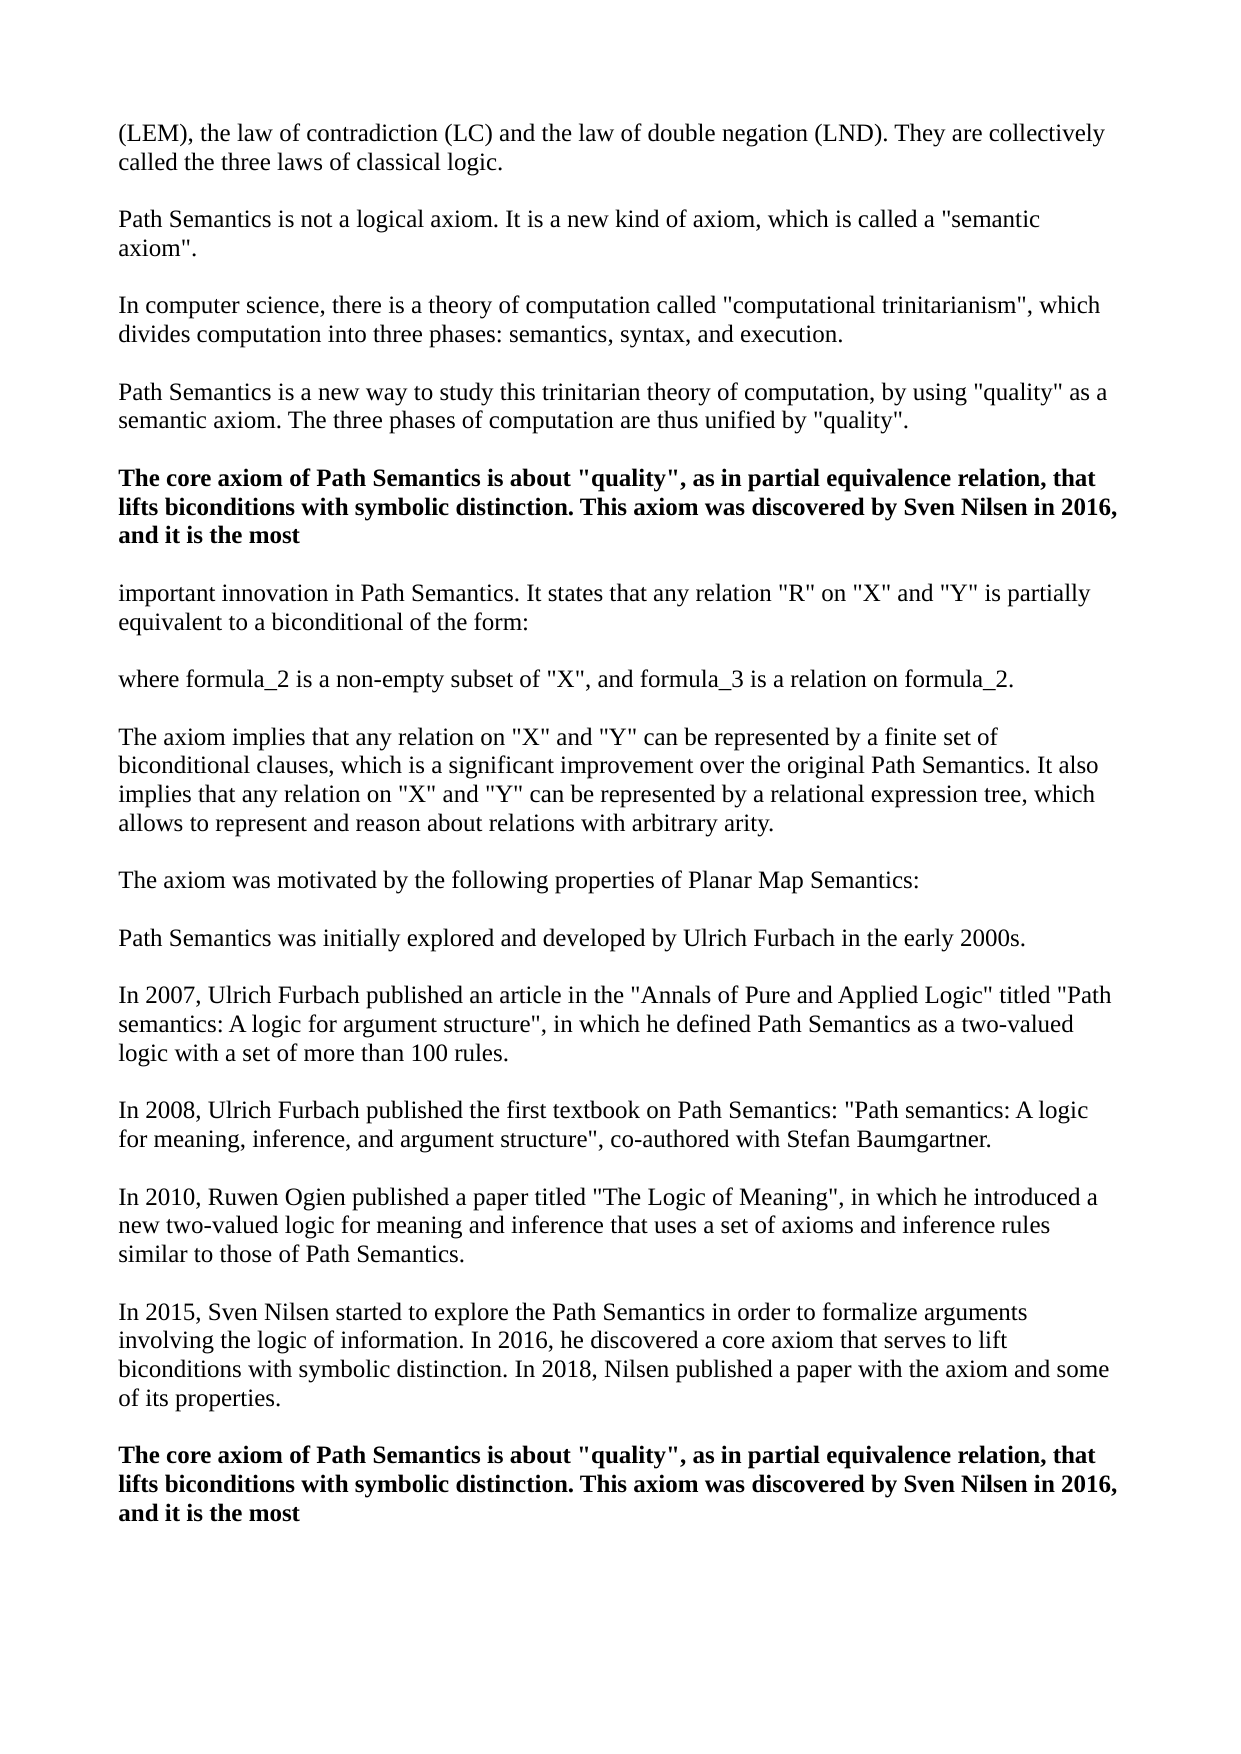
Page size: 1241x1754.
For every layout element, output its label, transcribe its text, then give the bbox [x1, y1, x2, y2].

text The axiom was motivated by the following properties of Planar Map Semantics: [118, 866, 1122, 894]
text The core axiom of Path Semantics is about "quality", as in partial equivalence relation, that lifts biconditions with symbolic distinction. This axiom was discovered by Sven Nilsen in 2016, and it is the most [118, 1441, 1122, 1527]
text Path Semantics is not a logical axiom. It is a new kind of axiom, which is called a "semantic axiom". [118, 204, 1122, 262]
text (LEM), the law of contradiction (LC) and the law of double negation (LND). They are collectively called the three laws of classical logic. [118, 118, 1122, 176]
text In computer science, there is a theory of computation called "computational trinitarianism", which divides computation into three phases: semantics, syntax, and execution. [118, 291, 1122, 348]
text In 2015, Sven Nilsen started to explore the Path Semantics in order to formalize arguments involving the logic of information. In 2016, he discovered a core axiom that serves to lift biconditions with symbolic distinction. In 2018, Nilsen published a paper with the axiom and some of its properties. [118, 1297, 1122, 1412]
text The axiom implies that any relation on "X" and "Y" can be represented by a finite set of biconditional clauses, which is a significant improvement over the original Path Semantics. It also implies that any relation on "X" and "Y" can be represented by a relational expression tree, which allows to represent and reason about relations with arbitrary arity. [118, 722, 1122, 837]
text In 2010, Ruwen Ogien published a paper titled "The Logic of Meaning", in which he introduced a new two-valued logic for meaning and inference that uses a set of axioms and inference rules similar to those of Path Semantics. [118, 1182, 1122, 1268]
text Path Semantics was initially explored and developed by Ulrich Furbach in the early 2000s. [118, 923, 1122, 952]
text where formula_2 is a non-empty subset of "X", and formula_3 is a relation on formula_2. [118, 664, 1122, 693]
text The core axiom of Path Semantics is about "quality", as in partial equivalence relation, that lifts biconditions with symbolic distinction. This axiom was discovered by Sven Nilsen in 2016, and it is the most [118, 463, 1122, 549]
text In 2008, Ulrich Furbach published the first textbook on Path Semantics: "Path semantics: A logic for meaning, inference, and argument structure", co-authored with Stefan Baumgartner. [118, 1096, 1122, 1153]
text important innovation in Path Semantics. It states that any relation "R" on "X" and "Y" is partially equivalent to a biconditional of the form: [118, 578, 1122, 636]
text Path Semantics is a new way to study this trinitarian theory of computation, by using "quality" as a semantic axiom. The three phases of computation are thus unified by "quality". [118, 377, 1122, 434]
text In 2007, Ulrich Furbach published an article in the "Annals of Pure and Applied Logic" titled "Path semantics: A logic for argument structure", in which he defined Path Semantics as a two-valued logic with a set of more than 100 rules. [118, 981, 1122, 1067]
